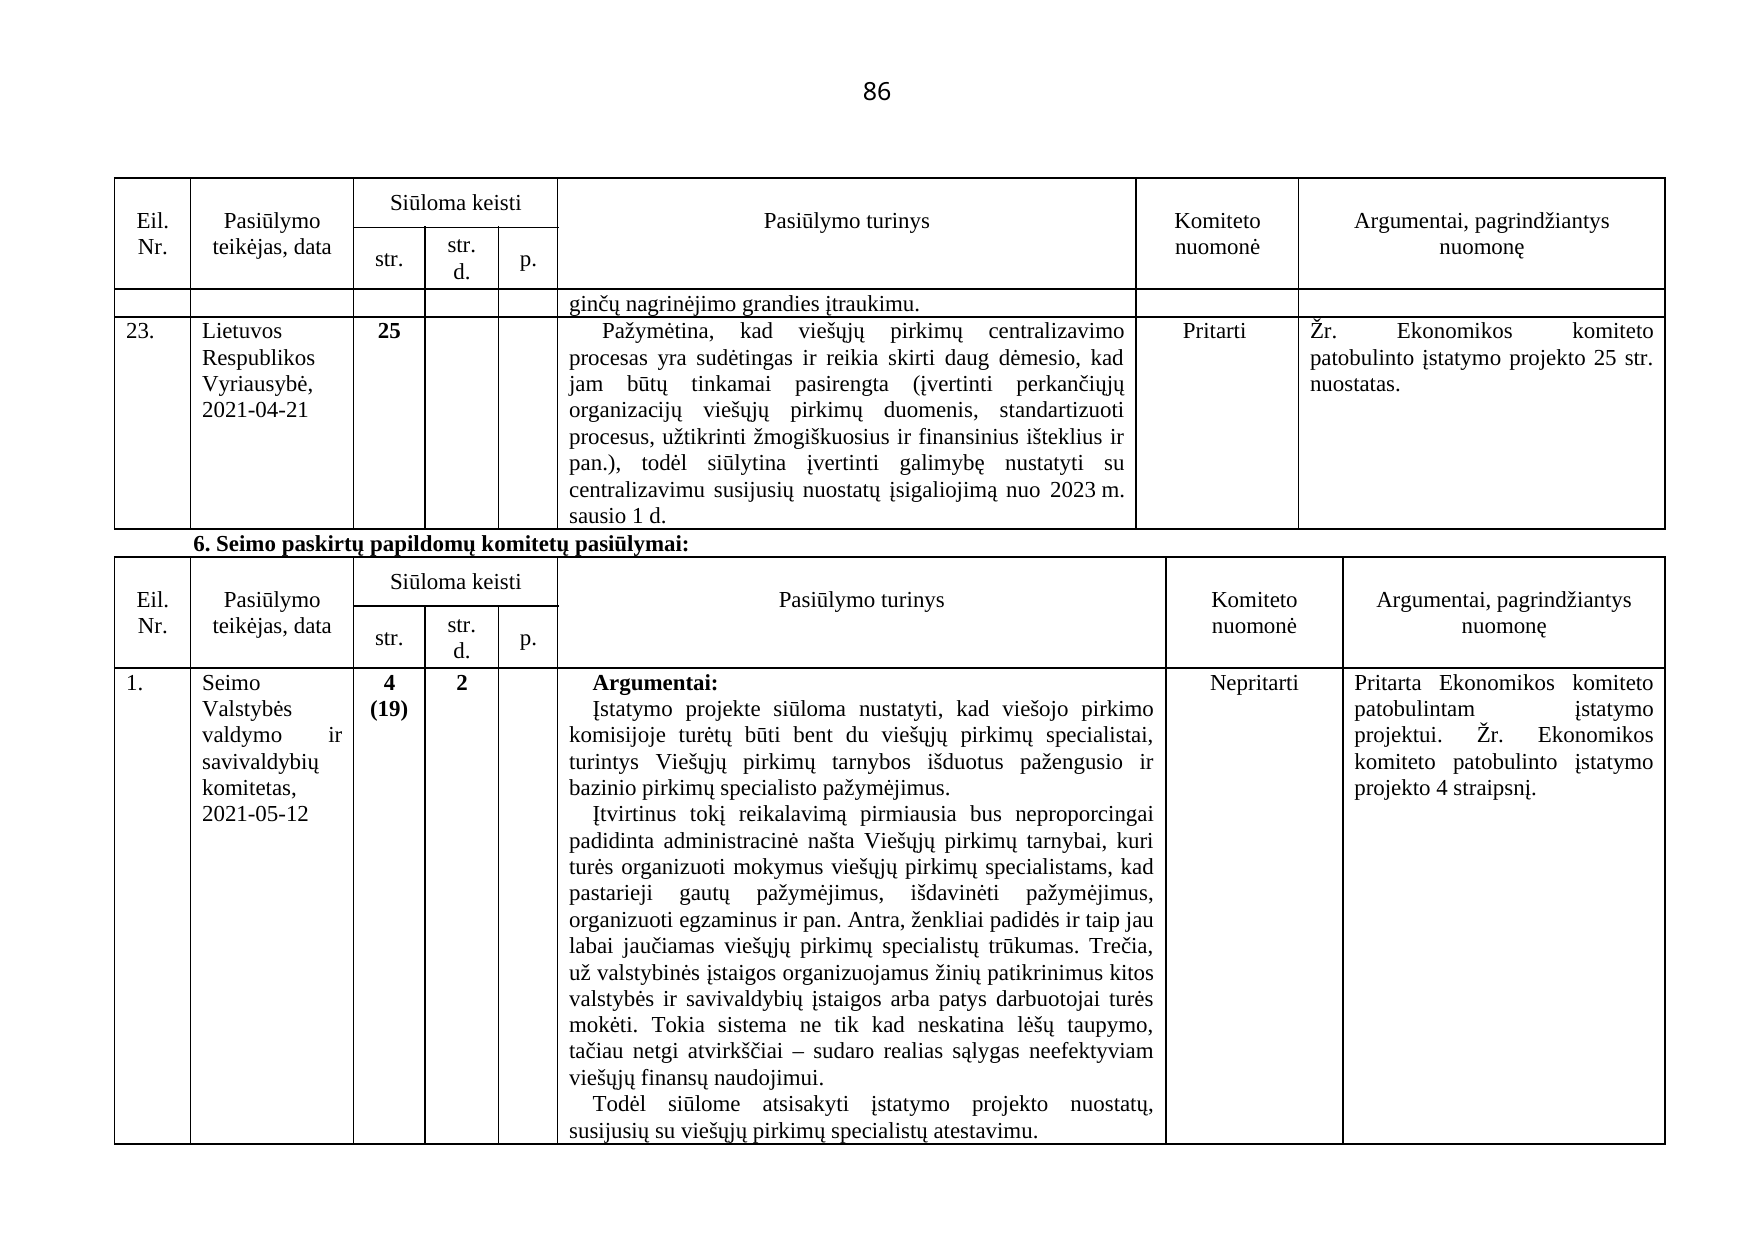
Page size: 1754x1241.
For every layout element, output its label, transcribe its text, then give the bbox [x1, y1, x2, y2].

table_cell 23. [115, 318, 190, 528]
table_header Komiteto nuomonė [1137, 179, 1298, 288]
table_cell [1137, 290, 1298, 316]
table_cell [499, 669, 557, 1143]
table_cell ginčų nagrinėjimo grandies įtraukimu. [558, 290, 1135, 316]
table_cell p. [499, 228, 557, 288]
table_header Siūloma keisti [354, 558, 557, 605]
table_cell Nepritarti [1167, 669, 1342, 1143]
table_header Eil. Nr. [115, 558, 190, 667]
table_cell [1299, 290, 1664, 316]
table_cell Žr. Ekonomikos komiteto patobulinto įstatymo projekto 25 str. nuostatas. [1299, 318, 1664, 528]
text 6. Seimo paskirtų papildomų komitetų pasiūlymai: [118, 530, 1636, 556]
table_cell str. [354, 607, 424, 667]
table_cell [354, 290, 424, 316]
table_cell Pažymėtina, kad viešųjų pirkimų centralizavimo procesas yra sudėtingas ir reikia skirti daug dėmesio, kad jam būtų tinkamai pasirengta (įvertinti perkančiųjų organizacijų viešųjų pirkimų duomenis, standartizuoti procesus, užtikrinti žmogiškuosius ir finansinius išteklius ir pan.), todėl siūlytina įvertinti galimybę nustatyti su centralizavimu susijusių nuostatų įsigaliojimą nuo 2023 m. sausio 1 d. [558, 318, 1135, 528]
table_header Siūloma keisti [354, 179, 557, 226]
table_header Argumentai, pagrindžiantys nuomonę [1344, 558, 1664, 667]
table_cell Argumentai: Įstatymo projekte siūloma nustatyti, kad viešojo pirkimo komisijoje turėtų būti bent du viešųjų pirkimų specialistai, turintys Viešųjų pirkimų tarnybos išduotus pažengusio ir bazinio pirkimų specialisto pažymėjimus. Įtvirtinus tokį reikalavimą pirmiausia bus neproporcingai padidinta administracinė našta Viešųjų pirkimų tarnybai, kuri turės organizuoti mokymus viešųjų pirkimų specialistams, kad pastarieji gautų pažymėjimus, išdavinėti pažymėjimus, organizuoti egzaminus ir pan. Antra, ženkliai padidės ir taip jau labai jaučiamas viešųjų pirkimų specialistų trūkumas. Trečia, už valstybinės įstaigos organizuojamus žinių patikrinimus kitos valstybės ir savivaldybių įstaigos arba patys darbuotojai turės mokėti. Tokia sistema ne tik kad neskatina lėšų taupymo, tačiau netgi atvirkščiai – sudaro realias sąlygas neefektyviam viešųjų finansų naudojimui. Todėl siūlome atsisakyti įstatymo projekto nuostatų, susijusių su viešųjų pirkimų specialistų atestavimu. [558, 669, 1165, 1143]
table_cell [499, 318, 557, 528]
table_cell Pritarta Ekonomikos komiteto patobulintam įstatymo projektui. Žr. Ekonomikos komiteto patobulinto įstatymo projekto 4 straipsnį. [1344, 669, 1664, 1143]
table_cell p. [499, 607, 557, 667]
table_cell Lietuvos Respublikos Vyriausybė, 2021-04-21 [191, 318, 353, 528]
table_header Pasiūlymo teikėjas, data [191, 179, 353, 288]
table_cell str. d. [426, 607, 498, 667]
table_cell [191, 290, 353, 316]
table_header Pasiūlymo turinys [558, 179, 1135, 288]
table_cell [499, 290, 557, 316]
table_cell [426, 318, 498, 528]
table_cell 2 [426, 669, 498, 1143]
table_cell Seimo Valstybės valdymo ir savivaldybių komitetas, 2021-05-12 [191, 669, 353, 1143]
table_cell [426, 290, 498, 316]
table_cell 1. [115, 669, 190, 1143]
table_cell 4 (19) [354, 669, 424, 1143]
table_header Eil. Nr. [115, 179, 190, 288]
table_cell str. [354, 228, 424, 288]
table_header Argumentai, pagrindžiantys nuomonę [1299, 179, 1664, 288]
table_cell 25 [354, 318, 424, 528]
table_header Pasiūlymo turinys [558, 558, 1165, 667]
table_header Komiteto nuomonė [1167, 558, 1342, 667]
table_cell Pritarti [1137, 318, 1298, 528]
table_cell str. d. [426, 228, 498, 288]
table_cell [115, 290, 190, 316]
table_header Pasiūlymo teikėjas, data [191, 558, 353, 667]
